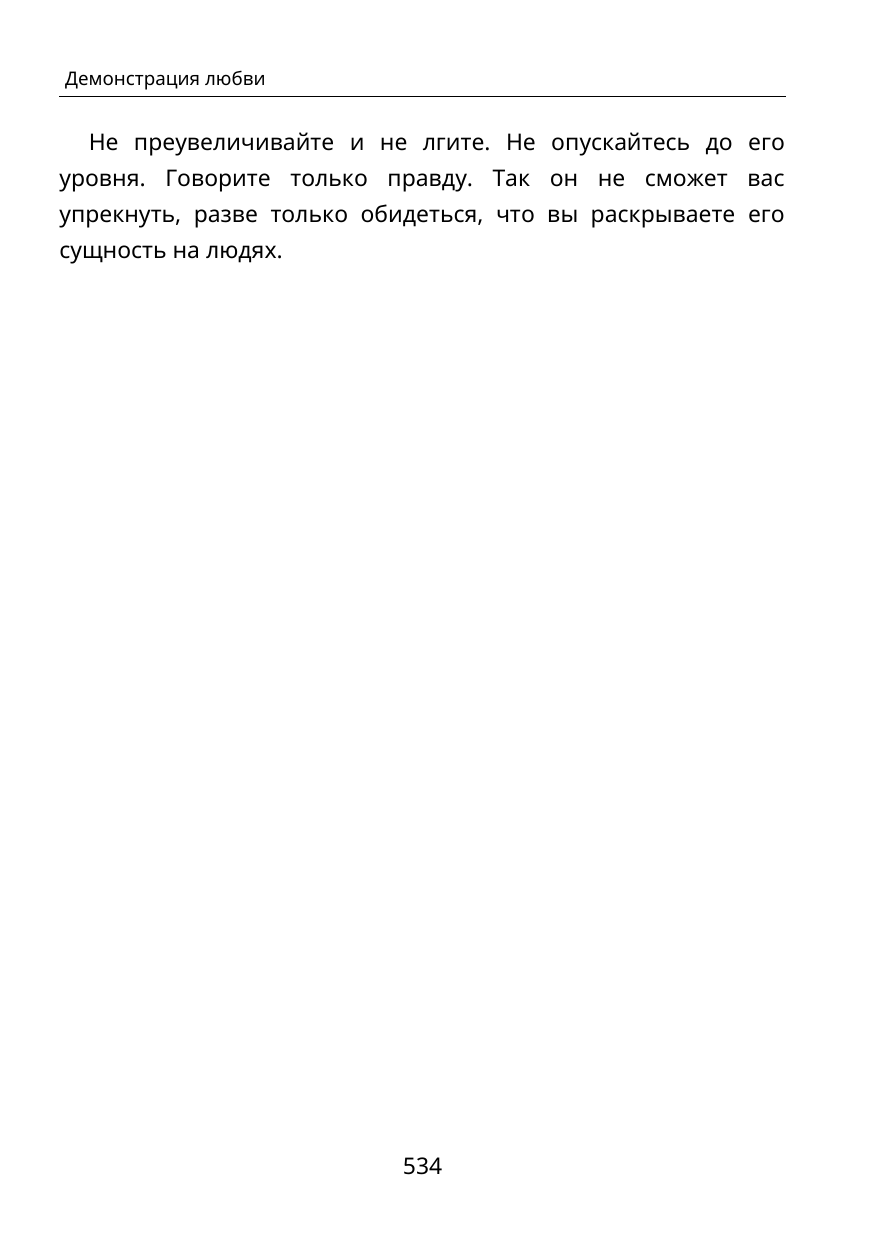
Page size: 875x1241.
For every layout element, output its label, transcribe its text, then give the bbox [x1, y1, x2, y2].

text Не преувеличивайте и не лгите. Не опускайтесь до его уровня. Говорите только правду. Так он не сможет вас упрекнуть, разве только обидеться, что вы раскрываете его сущность на людях. [59, 126, 786, 265]
